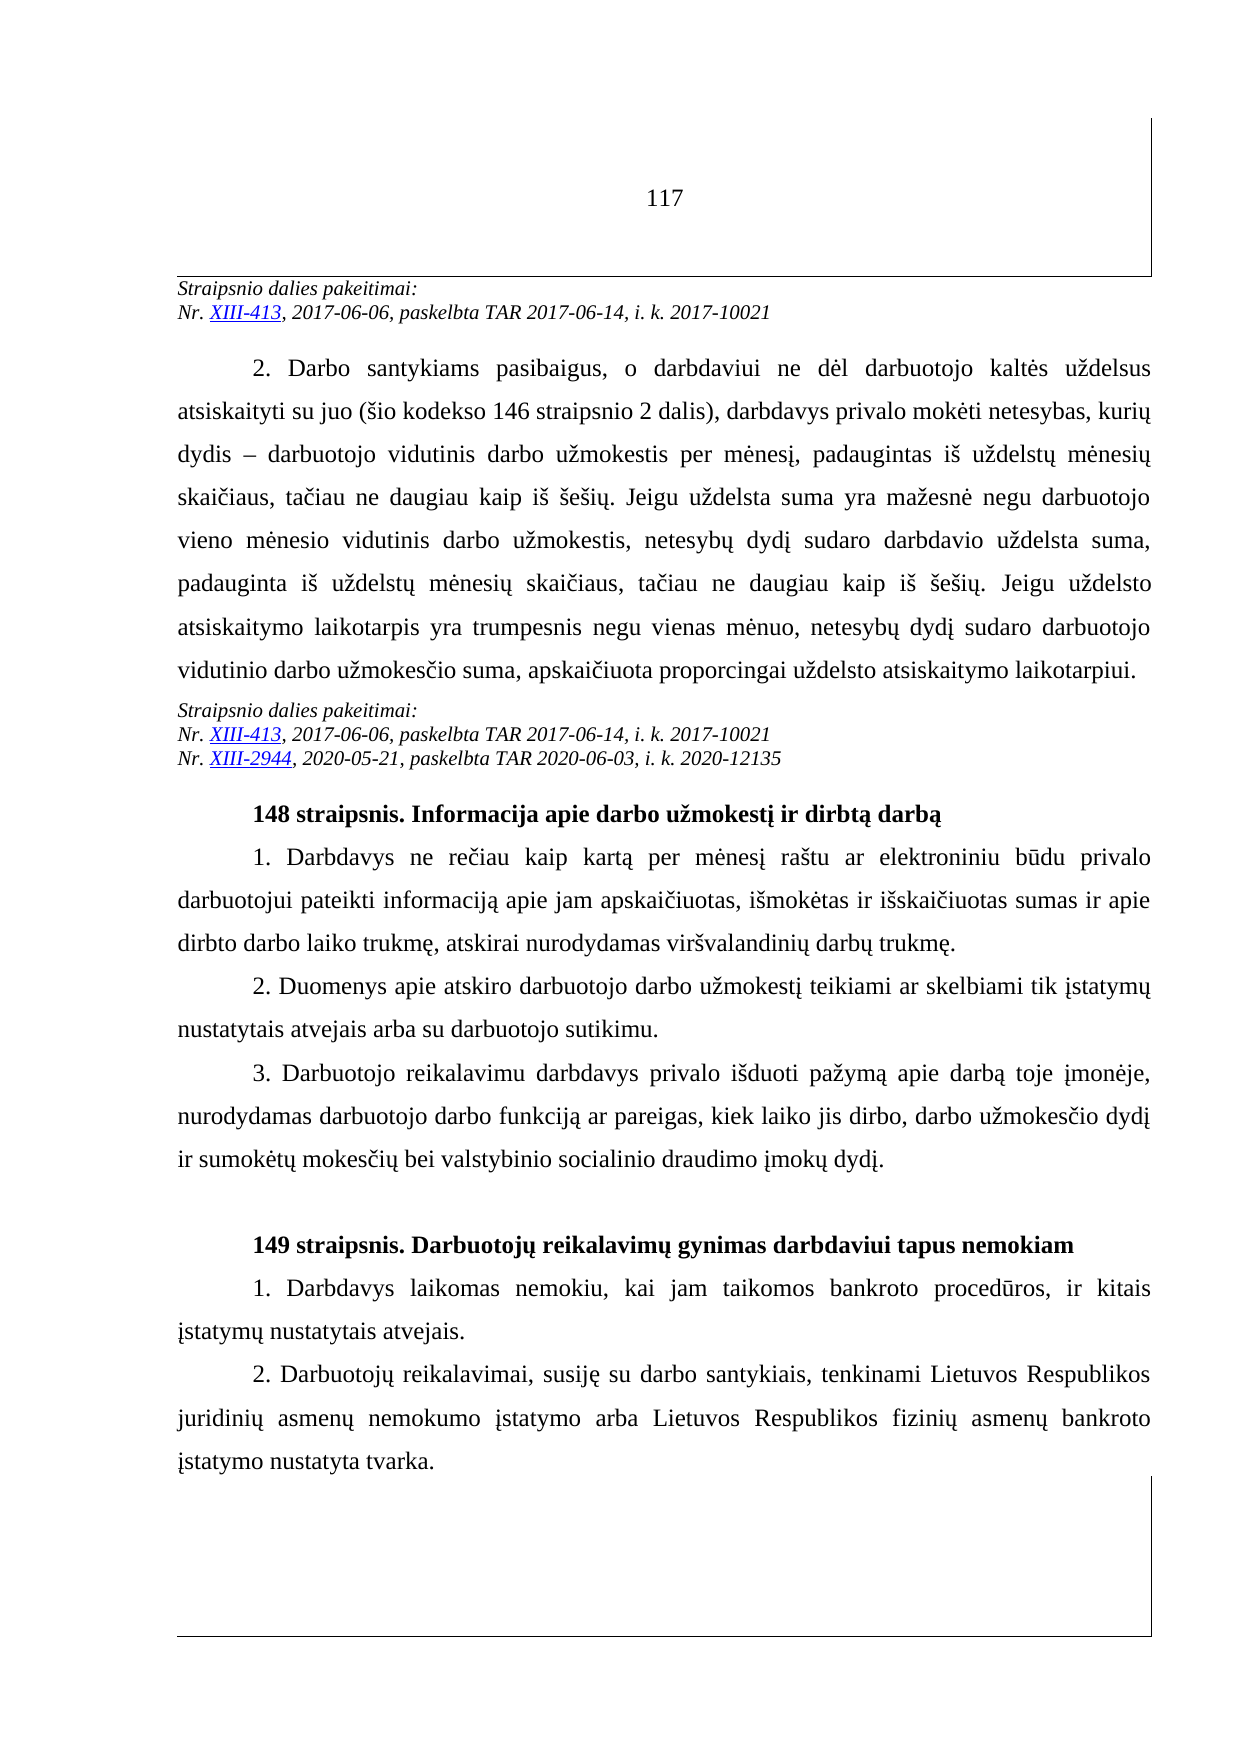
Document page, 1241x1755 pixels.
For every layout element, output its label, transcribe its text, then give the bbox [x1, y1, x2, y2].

text 1. Darbdavys laikomas nemokiu, kai jam taikomos bankroto procedūros, ir kitais įstatymų nustatytais atvejais. [177, 1273, 1152, 1345]
text Straipsnio dalies pakeitimai: [177, 276, 1152, 300]
subtitle 149 straipsnis. Darbuotojų reikalavimų gynimas darbdaviui tapus nemokiam [177, 1230, 1152, 1259]
text Nr. XIII-413, 2017-06-06, paskelbta TAR 2017-06-14, i. k. 2017-10021 [177, 300, 1152, 324]
text 3. Darbuotojo reikalavimu darbdavys privalo išduoti pažymą apie darbą toje įmonėje, nurodydamas darbuotojo darbo funkciją ar pareigas, kiek laiko jis dirbo, darbo užmokesčio dydį ir sumokėtų mokesčių bei valstybinio socialinio draudimo įmokų dydį. [177, 1058, 1152, 1173]
text Straipsnio dalies pakeitimai: [177, 698, 1152, 722]
text 2. Darbo santykiams pasibaigus, o darbdaviui ne dėl darbuotojo kaltės uždelsus atsiskaityti su juo (šio kodekso 146 straipsnio 2 dalis), darbdavys privalo mokėti netesybas, kurių dydis – darbuotojo vidutinis darbo užmokestis per mėnesį, padaugintas iš uždelstų mėnesių skaičiaus, tačiau ne daugiau kaip iš šešių. Jeigu uždelsta suma yra mažesnė negu darbuotojo vieno mėnesio vidutinis darbo užmokestis, netesybų dydį sudaro darbdavio uždelsta suma, padauginta iš uždelstų mėnesių skaičiaus, tačiau ne daugiau kaip iš šešių. Jeigu uždelsto atsiskaitymo laikotarpis yra trumpesnis negu vienas mėnuo, netesybų dydį sudaro darbuotojo vidutinio darbo užmokesčio suma, apskaičiuota proporcingai uždelsto atsiskaitymo laikotarpiui. [177, 353, 1152, 683]
text 2. Duomenys apie atskiro darbuotojo darbo užmokestį teikiami ar skelbiami tik įstatymų nustatytais atvejais arba su darbuotojo sutikimu. [177, 971, 1152, 1043]
text 2. Darbuotojų reikalavimai, susiję su darbo santykiais, tenkinami Lietuvos Respublikos juridinių asmenų nemokumo įstatymo arba Lietuvos Respublikos fizinių asmenų bankroto įstatymo nustatyta tvarka. [177, 1359, 1152, 1474]
text Nr. XIII-2944, 2020-05-21, paskelbta TAR 2020-06-03, i. k. 2020-12135 [177, 746, 1152, 770]
text Nr. XIII-413, 2017-06-06, paskelbta TAR 2017-06-14, i. k. 2017-10021 [177, 722, 1152, 746]
text 1. Darbdavys ne rečiau kaip kartą per mėnesį raštu ar elektroniniu būdu privalo darbuotojui pateikti informaciją apie jam apskaičiuotas, išmokėtas ir išskaičiuotas sumas ir apie dirbto darbo laiko trukmę, atskirai nurodydamas viršvalandinių darbų trukmę. [177, 842, 1152, 957]
subtitle 148 straipsnis. Informacija apie darbo užmokestį ir dirbtą darbą [177, 799, 1152, 828]
